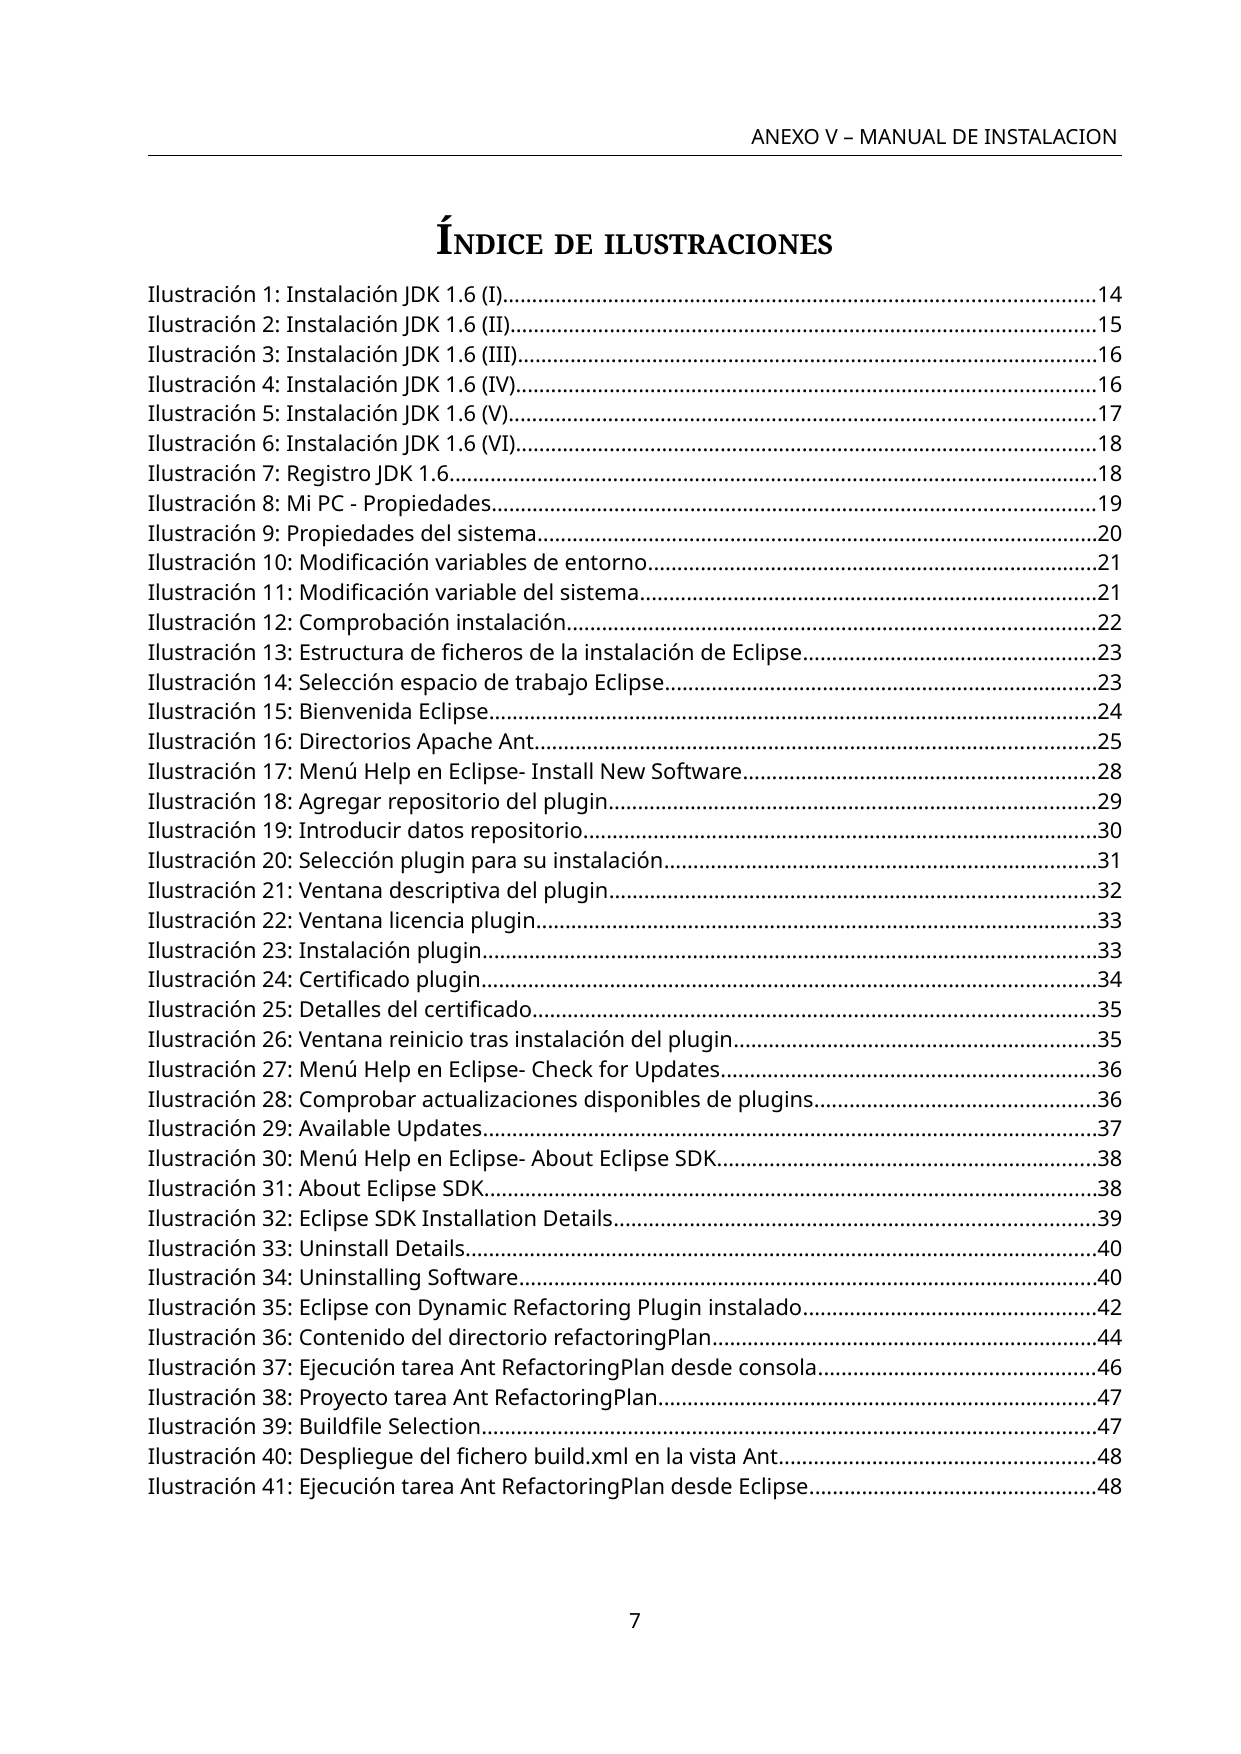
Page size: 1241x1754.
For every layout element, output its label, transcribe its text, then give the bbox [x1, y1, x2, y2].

text Ilustración 8: Mi PC - Propiedades 19 [148, 488, 1122, 517]
text Ilustración 1: Instalación JDK 1.6 (I) 14 [148, 279, 1122, 309]
text Ilustración 5: Instalación JDK 1.6 (V) 17 [148, 398, 1122, 428]
text Ilustración 37: Ejecución tarea Ant RefactoringPlan desde consola 46 [148, 1352, 1122, 1381]
text Ilustración 26: Ventana reinicio tras instalación del plugin 35 [148, 1024, 1122, 1054]
text Ilustración 41: Ejecución tarea Ant RefactoringPlan desde Eclipse 48 [148, 1471, 1122, 1501]
text Ilustración 15: Bienvenida Eclipse 24 [148, 696, 1122, 726]
text Ilustración 13: Estructura de ficheros de la instalación de Eclipse 23 [148, 637, 1122, 666]
text Ilustración 23: Instalación plugin 33 [148, 934, 1122, 964]
text Ilustración 2: Instalación JDK 1.6 (II) 15 [148, 309, 1122, 339]
text Ilustración 17: Menú Help en Eclipse- Install New Software 28 [148, 756, 1122, 786]
text Ilustración 35: Eclipse con Dynamic Refactoring Plugin instalado 42 [148, 1292, 1122, 1322]
text Ilustración 31: About Eclipse SDK 38 [148, 1173, 1122, 1203]
text Ilustración 4: Instalación JDK 1.6 (IV) 16 [148, 368, 1122, 398]
text Ilustración 18: Agregar repositorio del plugin 29 [148, 786, 1122, 815]
text Ilustración 33: Uninstall Details 40 [148, 1232, 1122, 1262]
text Ilustración 38: Proyecto tarea Ant RefactoringPlan 47 [148, 1381, 1122, 1411]
text Ilustración 39: Buildfile Selection 47 [148, 1411, 1122, 1441]
text Ilustración 14: Selección espacio de trabajo Eclipse 23 [148, 666, 1122, 696]
text Ilustración 24: Certificado plugin 34 [148, 964, 1122, 994]
text Ilustración 11: Modificación variable del sistema 21 [148, 577, 1122, 607]
text Ilustración 6: Instalación JDK 1.6 (VI) 18 [148, 428, 1122, 458]
text Ilustración 28: Comprobar actualizaciones disponibles de plugins 36 [148, 1083, 1122, 1113]
text Ilustración 20: Selección plugin para su instalación 31 [148, 845, 1122, 875]
text Ilustración 30: Menú Help en Eclipse- About Eclipse SDK 38 [148, 1143, 1122, 1173]
text Ilustración 7: Registro JDK 1.6 18 [148, 458, 1122, 488]
subtitle Índice de ilustraciones [148, 210, 1122, 267]
text Ilustración 40: Despliegue del fichero build.xml en la vista Ant 48 [148, 1441, 1122, 1471]
text Ilustración 9: Propiedades del sistema 20 [148, 517, 1122, 547]
text Ilustración 34: Uninstalling Software 40 [148, 1262, 1122, 1292]
text Ilustración 36: Contenido del directorio refactoringPlan 44 [148, 1322, 1122, 1352]
text Ilustración 3: Instalación JDK 1.6 (III) 16 [148, 339, 1122, 368]
text Ilustración 10: Modificación variables de entorno 21 [148, 547, 1122, 577]
text Ilustración 22: Ventana licencia plugin 33 [148, 905, 1122, 934]
text Ilustración 25: Detalles del certificado 35 [148, 994, 1122, 1024]
text Ilustración 21: Ventana descriptiva del plugin 32 [148, 875, 1122, 905]
text Ilustración 12: Comprobación instalación 22 [148, 607, 1122, 637]
text Ilustración 29: Available Updates 37 [148, 1113, 1122, 1143]
text Ilustración 19: Introducir datos repositorio 30 [148, 815, 1122, 845]
text Ilustración 32: Eclipse SDK Installation Details 39 [148, 1203, 1122, 1232]
text Ilustración 27: Menú Help en Eclipse- Check for Updates 36 [148, 1054, 1122, 1083]
text Ilustración 16: Directorios Apache Ant 25 [148, 726, 1122, 756]
